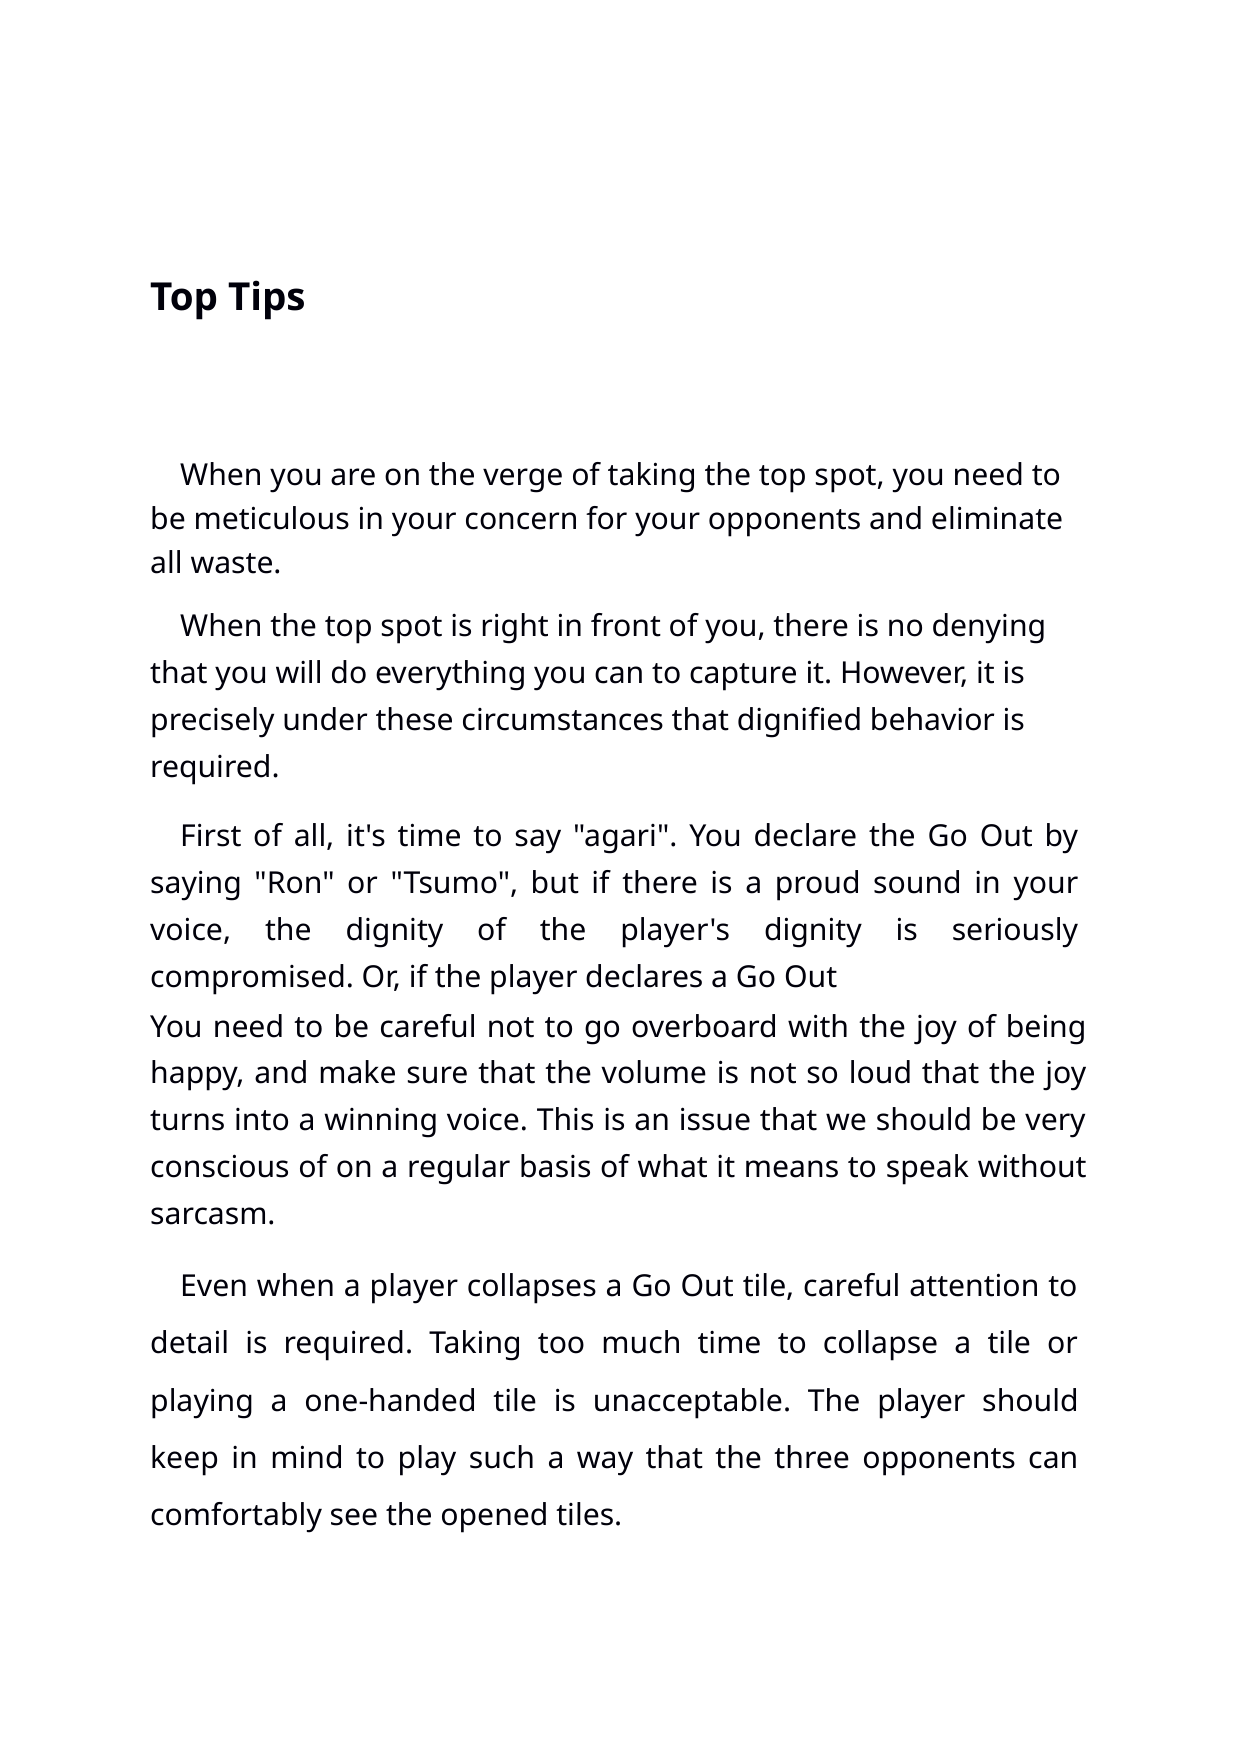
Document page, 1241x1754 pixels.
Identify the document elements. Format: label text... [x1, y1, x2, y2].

text First of all, it's time to say "agari". You declare the Go Out by saying "Ron" or "Tsumo", but if there is a proud sound in your voice, the dignity of the player's dignity is seriously compromised. Or, if the player declares a Go Out [150, 809, 1079, 997]
text Top Tips [150, 279, 1090, 318]
text When the top spot is right in front of you, there is no denying that you will do everything you can to capture it. However, it is precisely under these circumstances that dignified behavior is required. [150, 599, 1079, 786]
text You need to be careful not to go overboard with the joy of being happy, and make sure that the volume is not so loud that the joy turns into a winning voice. This is an issue that we should be very conscious of on a regular basis of what it means to speak without sarcasm. [150, 999, 1087, 1234]
text Even when a player collapses a Go Out tile, careful attention to detail is required. Taking too much time to collapse a tile or playing a one-handed tile is unacceptable. The player should keep in mind to play such a way that the three opponents can comfortably see the opened tiles. [150, 1251, 1079, 1537]
text When you are on the verge of taking the top spot, you need to be meticulous in your concern for your opponents and eliminate all waste. [150, 450, 1079, 582]
